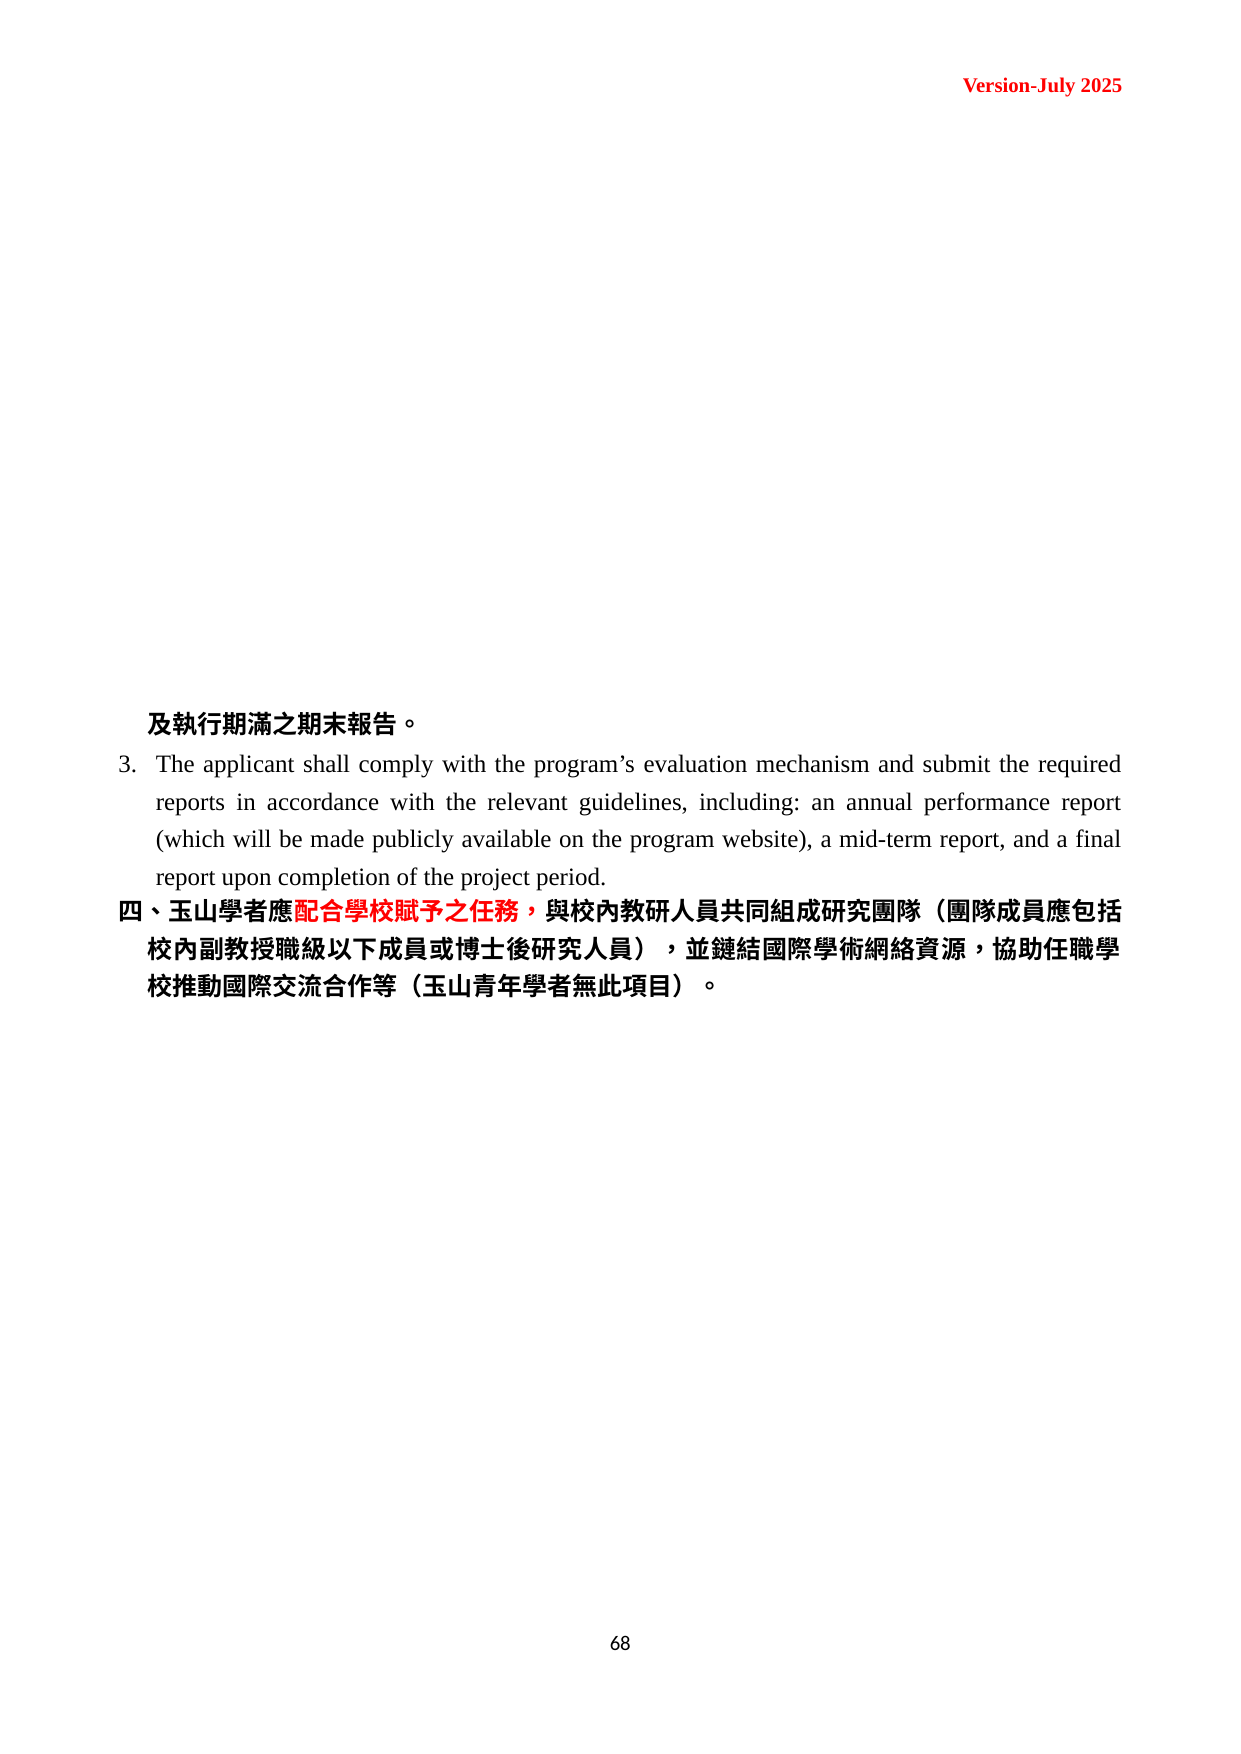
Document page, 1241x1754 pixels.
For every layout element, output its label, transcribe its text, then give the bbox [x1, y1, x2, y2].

text 四、玉山學者應配合學校賦予之任務，與校內教研人員共同組成研究團隊（團隊成員應包括校內副教授職級以下成員或博士後研究人員），並鏈結國際學術網絡資源，協助任職學校推動國際交流合作等（玉山青年學者無此項目）。 [118, 890, 1122, 1003]
list The applicant shall comply with the program’s evaluation mechanism and submit the required reports in accordance with the relevant guidelines, including: an annual performance report (which will be made publicly available on the program website), a mid-term report, and a final report upon completion of the project period. [118, 740, 1122, 890]
text 及執行期滿之期末報告。 [118, 703, 1122, 740]
